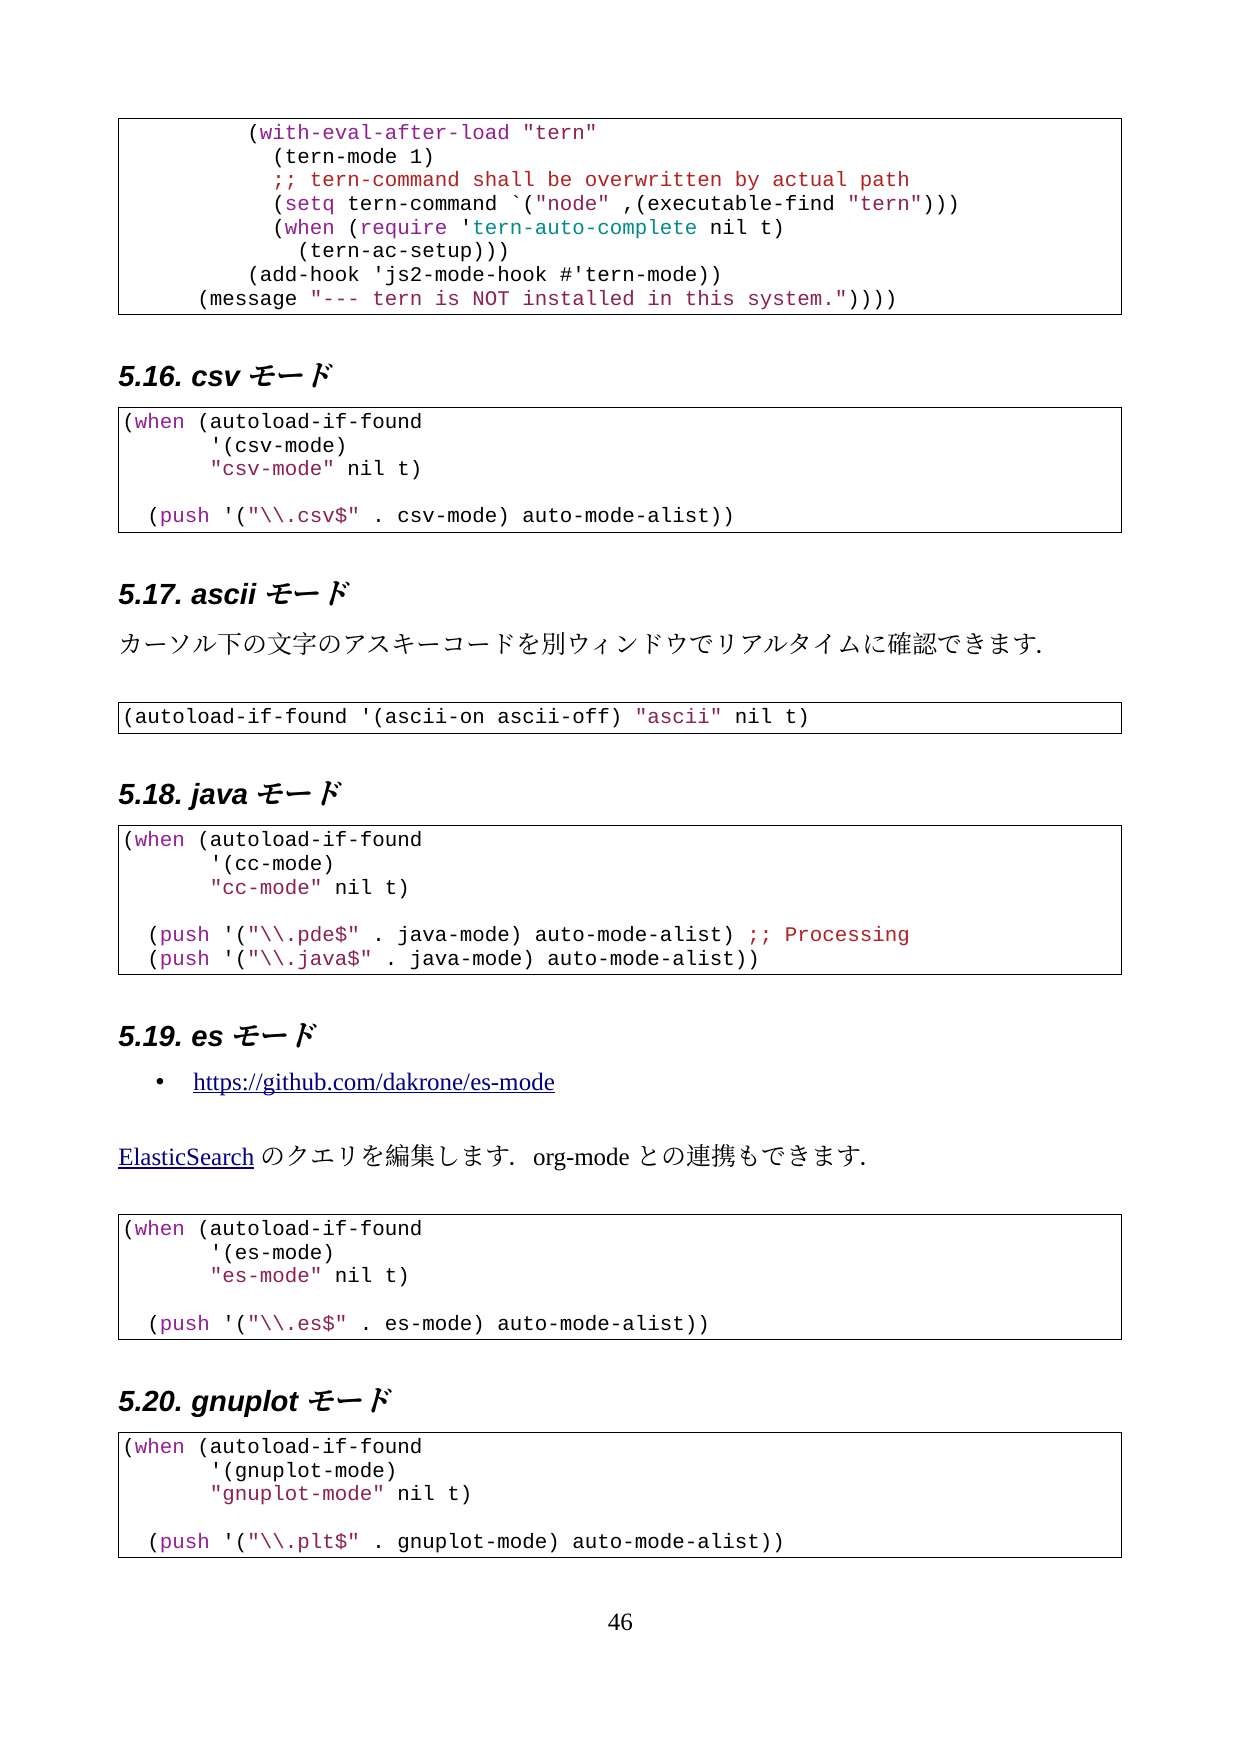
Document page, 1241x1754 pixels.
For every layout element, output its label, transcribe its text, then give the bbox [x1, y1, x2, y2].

text "gnuplot-mode" nil t) [119, 1479, 1121, 1503]
text (push '("\\.csv$" . csv-mode) auto-mode-alist)) [119, 502, 1121, 532]
text (when (autoload-if-found [119, 826, 1121, 849]
text "cc-mode" nil t) [119, 873, 1121, 896]
text '(gnuplot-mode) [119, 1456, 1121, 1479]
text "es-mode" nil t) [119, 1261, 1121, 1285]
text (add-hook 'js2-mode-hook #'tern-mode)) [119, 260, 1121, 284]
text '(cc-mode) [119, 849, 1121, 873]
text '(es-mode) [119, 1238, 1121, 1261]
text (push '("\\.es$" . es-mode) auto-mode-alist)) [119, 1309, 1121, 1339]
subtitle javaモード [118, 771, 1122, 813]
text '(csv-mode) [119, 431, 1121, 454]
text (push '("\\.java$" . java-mode) auto-mode-alist)) [119, 944, 1121, 974]
text "csv-mode" nil t) [119, 454, 1121, 478]
subtitle esモード [118, 1013, 1122, 1054]
subtitle gnuplotモード [118, 1378, 1122, 1419]
text (message "--- tern is NOT installed in this system.")))) [119, 284, 1121, 314]
text (setq tern-command `("node" ,(executable-find "tern"))) [119, 189, 1121, 213]
subtitle csvモード [118, 353, 1122, 394]
text (when (autoload-if-found [119, 408, 1121, 431]
text (when (require 'tern-auto-complete nil t) [119, 213, 1121, 236]
text (push '("\\.plt$" . gnuplot-mode) auto-mode-alist)) [119, 1527, 1121, 1557]
subtitle asciiモード [118, 571, 1122, 612]
text (push '("\\.pde$" . java-mode) auto-mode-alist) ;; Processing [119, 920, 1121, 944]
list https://github.com/dakrone/es-mode [156, 1067, 1122, 1124]
text (when (autoload-if-found [119, 1215, 1121, 1238]
text (tern-ac-setup))) [119, 236, 1121, 260]
text ;; tern-command shall be overwritten by actual path [119, 165, 1121, 189]
text (when (autoload-if-found [119, 1433, 1121, 1456]
text (with-eval-after-load "tern" [119, 119, 1121, 142]
text (tern-mode 1) [119, 142, 1121, 165]
text ElasticSearch のクエリを編集します．org-mode との連携もできます． [118, 1137, 1122, 1202]
text カーソル下の文字のアスキーコードを別ウィンドウでリアルタイムに確認できます． [118, 625, 1122, 689]
text (autoload-if-found '(ascii-on ascii-off) "ascii" nil t) [119, 703, 1121, 733]
